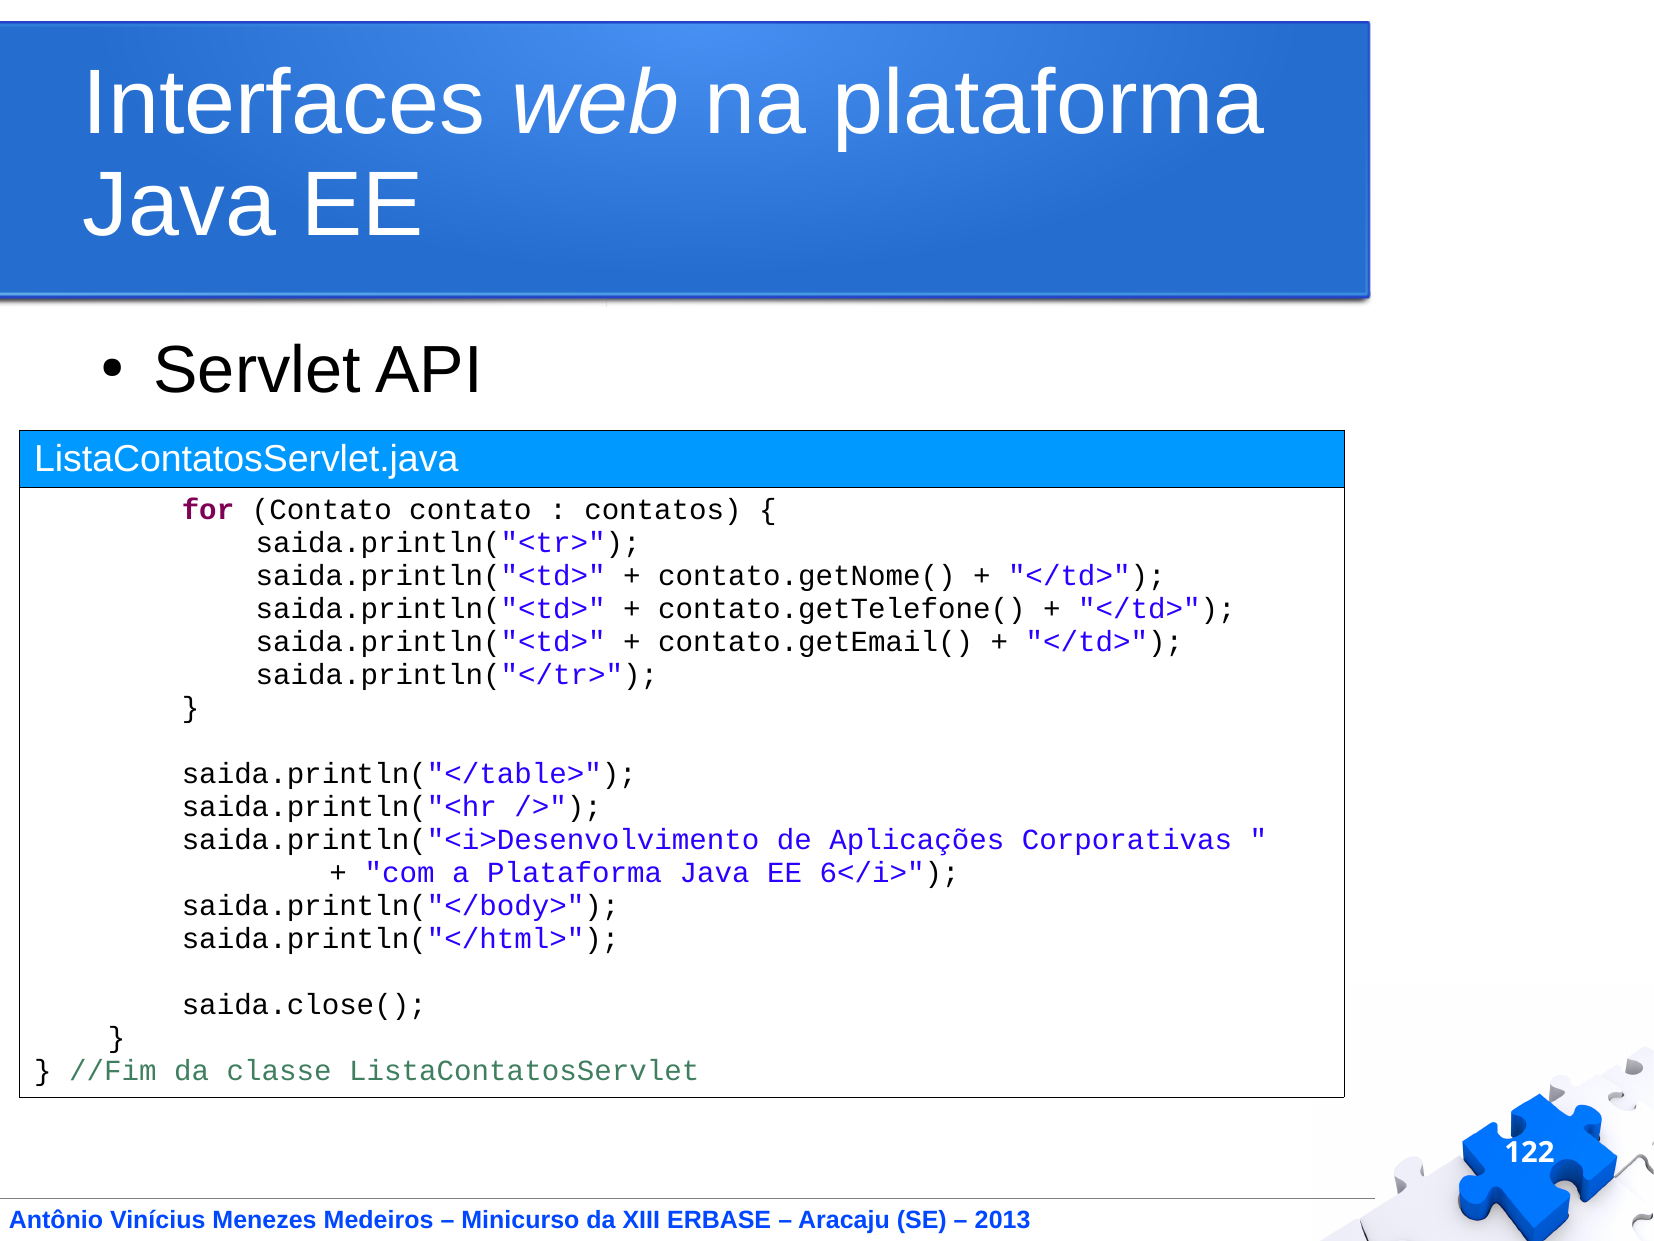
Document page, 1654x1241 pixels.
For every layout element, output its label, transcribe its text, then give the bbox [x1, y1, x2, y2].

picture [1311, 983, 1654, 1241]
table_header ListaContatosServlet.java [20, 431, 1344, 487]
title Interfaces web na plataforma Java EE [82, 49, 1323, 257]
picture [0, 21, 1375, 307]
list Servlet API [82, 332, 1356, 1182]
table_cell for (Contato contato : contatos) { saida.println("<tr>"); saida.println("<td>" + contato.getNome() + "</td>"); saida.println("<td>" + contato.getTelefone() + "</td>"); saida.println("<td>" + contato.getEmail() + "</td>"); saida.println("</tr>"); } saida.println("</table>"); saida.println("<hr />"); saida.println("<i>Desenvolvimento de Aplicações Corporativas " + "com a Plataforma Java EE 6</i>"); saida.println("</body>"); saida.println("</html>"); saida.close(); } } //Fim da classe ListaContatosServlet [20, 488, 1344, 1097]
